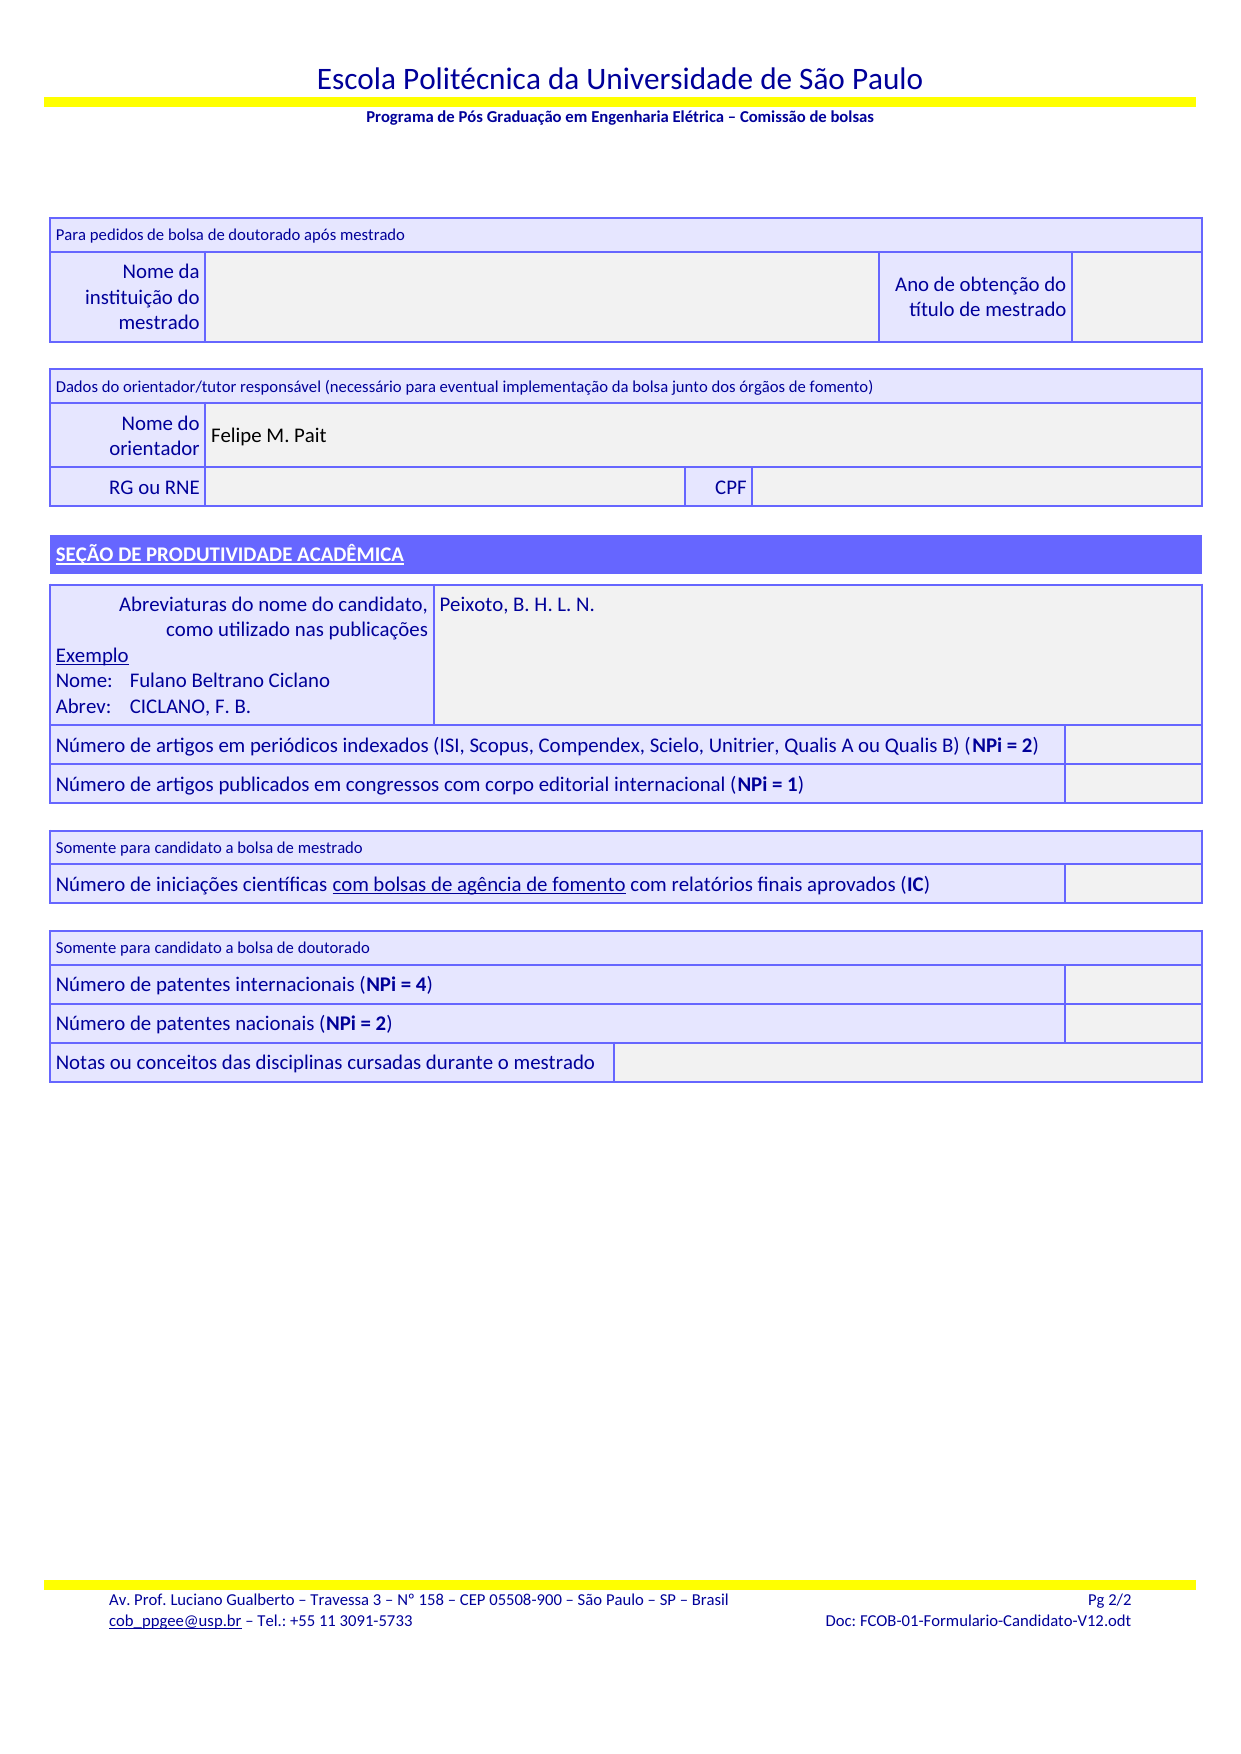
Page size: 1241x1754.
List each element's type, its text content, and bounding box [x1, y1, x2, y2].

table_cell Número de artigos em periódicos indexados (ISI, Scopus, Compendex, Scielo, Unitrier, Qualis A ou Qualis B) (NPi = 2) [51, 726, 1064, 763]
table_cell [1066, 765, 1201, 802]
table_cell Número de iniciações científicas com bolsas de agência de fomento com relatórios finais aprovados (IC) [51, 865, 1064, 902]
table_cell Número de patentes nacionais (NPi = 2) [51, 1005, 1064, 1042]
table_cell Nome do orientador [51, 404, 204, 466]
table_header Abreviaturas do nome do candidato, como utilizado nas publicações Exemplo Nome: Fulano Beltrano Ciclano Abrev: CICLANO, F. B. [51, 586, 433, 724]
table_cell [1066, 865, 1201, 902]
table_cell [615, 1044, 1201, 1081]
table_cell Felipe M. Pait [206, 404, 1201, 466]
table_cell [1066, 1005, 1201, 1042]
table_header Peixoto, B. H. L. N. [435, 586, 1201, 724]
table_header Dados do orientador/tutor responsável (necessário para eventual implementação da bolsa junto dos órgãos de fomento) [51, 370, 1201, 402]
table_cell [1066, 726, 1201, 763]
table_cell [206, 253, 878, 341]
table_cell Ano de obtenção do título de mestrado [880, 253, 1071, 341]
table_header Para pedidos de bolsa de doutorado após mestrado [51, 219, 1201, 251]
table_cell RG ou RNE [51, 468, 204, 505]
table_cell Notas ou conceitos das disciplinas cursadas durante o mestrado [51, 1044, 613, 1081]
table_cell [206, 468, 684, 505]
table_header SEÇÃO DE PRODUTIVIDADE ACADÊMICA [51, 536, 1201, 573]
table_cell Número de patentes internacionais (NPi = 4) [51, 966, 1064, 1003]
table_cell [1066, 966, 1201, 1003]
table_cell Número de artigos publicados em congressos com corpo editorial internacional (NPi = 1) [51, 765, 1064, 802]
table_header Somente para candidato a bolsa de doutorado [51, 932, 1201, 964]
table_cell [1073, 253, 1201, 341]
table_header Somente para candidato a bolsa de mestrado [51, 832, 1201, 863]
table_cell Nome da instituição do mestrado [51, 253, 204, 341]
table_cell [753, 468, 1201, 505]
table_cell CPF [686, 468, 751, 505]
